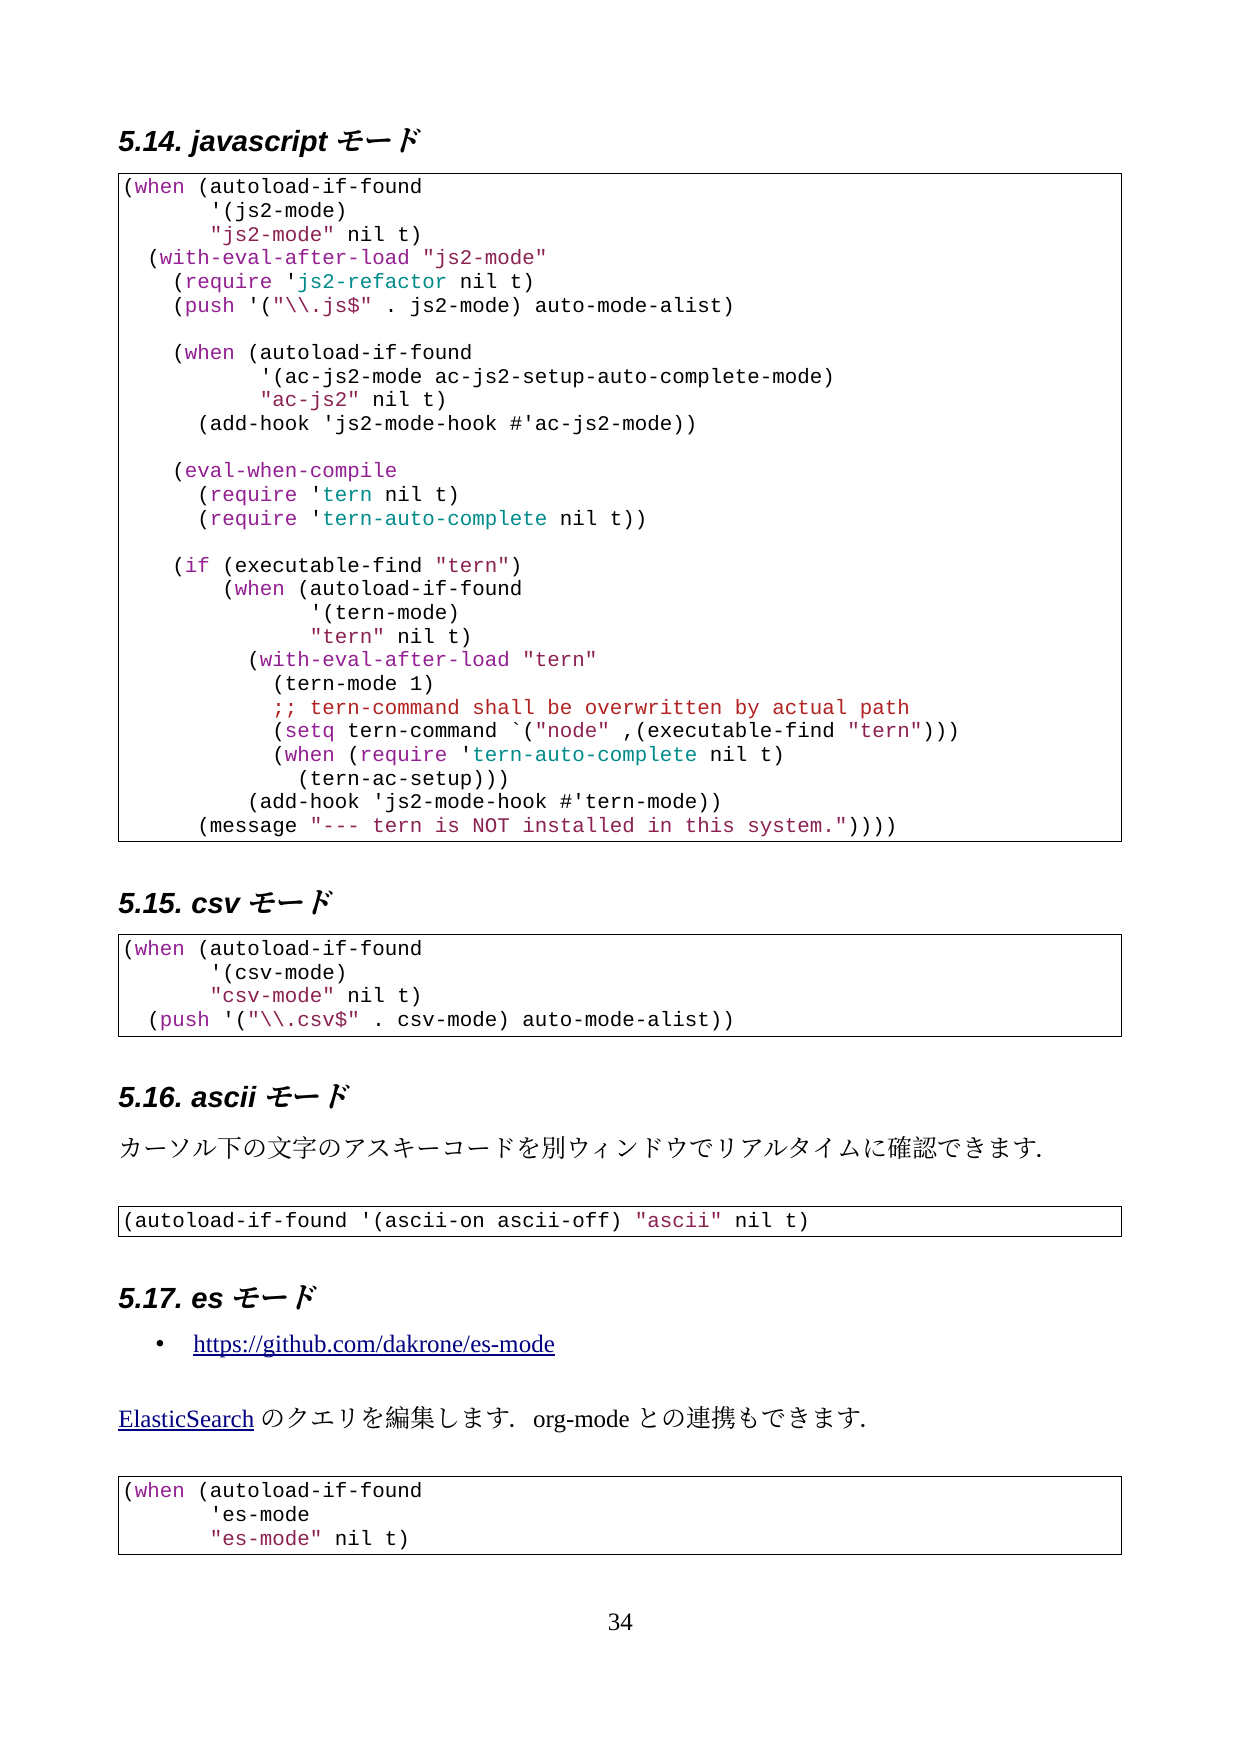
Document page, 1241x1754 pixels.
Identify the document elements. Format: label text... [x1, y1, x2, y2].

text (add-hook 'js2-mode-hook #'tern-mode)) [119, 787, 1121, 811]
text (with-eval-after-load "tern" [119, 645, 1121, 669]
subtitle javascriptモード [118, 118, 1122, 160]
text "es-mode" nil t) [119, 1523, 1121, 1554]
subtitle asciiモード [118, 1074, 1122, 1116]
text "js2-mode" nil t) [119, 220, 1121, 243]
text (tern-ac-setup))) [119, 764, 1121, 787]
text "ac-js2" nil t) [119, 385, 1121, 409]
subtitle esモード [118, 1275, 1122, 1317]
text (when (autoload-if-found [119, 574, 1121, 598]
subtitle csvモード [118, 880, 1122, 922]
text "csv-mode" nil t) [119, 982, 1121, 1005]
text '(js2-mode) [119, 196, 1121, 220]
text カーソル下の文字のアスキーコードを別ウィンドウでリアルタイムに確認できます． [118, 1128, 1122, 1193]
text (add-hook 'js2-mode-hook #'ac-js2-mode)) [119, 409, 1121, 433]
text (when (autoload-if-found [119, 935, 1121, 958]
text '(csv-mode) [119, 958, 1121, 982]
text (if (executable-find "tern") [119, 551, 1121, 574]
text (when (autoload-if-found [119, 1477, 1121, 1500]
text "tern" nil t) [119, 622, 1121, 645]
text (message "--- tern is NOT installed in this system.")))) [119, 811, 1121, 841]
text '(tern-mode) [119, 598, 1121, 622]
text (setq tern-command `("node" ,(executable-find "tern"))) [119, 716, 1121, 740]
text (when (require 'tern-auto-complete nil t) [119, 740, 1121, 764]
text (push '("\\.csv$" . csv-mode) auto-mode-alist)) [119, 1005, 1121, 1036]
text ;; tern-command shall be overwritten by actual path [119, 693, 1121, 716]
text (push '("\\.js$" . js2-mode) auto-mode-alist) [119, 291, 1121, 314]
text (require 'tern-auto-complete nil t)) [119, 503, 1121, 527]
text (with-eval-after-load "js2-mode" [119, 243, 1121, 267]
text (require 'tern nil t) [119, 480, 1121, 503]
text (tern-mode 1) [119, 669, 1121, 693]
text (eval-when-compile [119, 456, 1121, 480]
text (when (autoload-if-found [119, 174, 1121, 196]
text (require 'js2-refactor nil t) [119, 267, 1121, 291]
text 'es-mode [119, 1500, 1121, 1523]
list https://github.com/dakrone/es-mode [156, 1329, 1122, 1387]
text (autoload-if-found '(ascii-on ascii-off) "ascii" nil t) [119, 1207, 1121, 1236]
text '(ac-js2-mode ac-js2-setup-auto-complete-mode) [119, 362, 1121, 385]
text (when (autoload-if-found [119, 338, 1121, 362]
text ElasticSearch のクエリを編集します．org-mode との連携もできます． [118, 1399, 1122, 1464]
